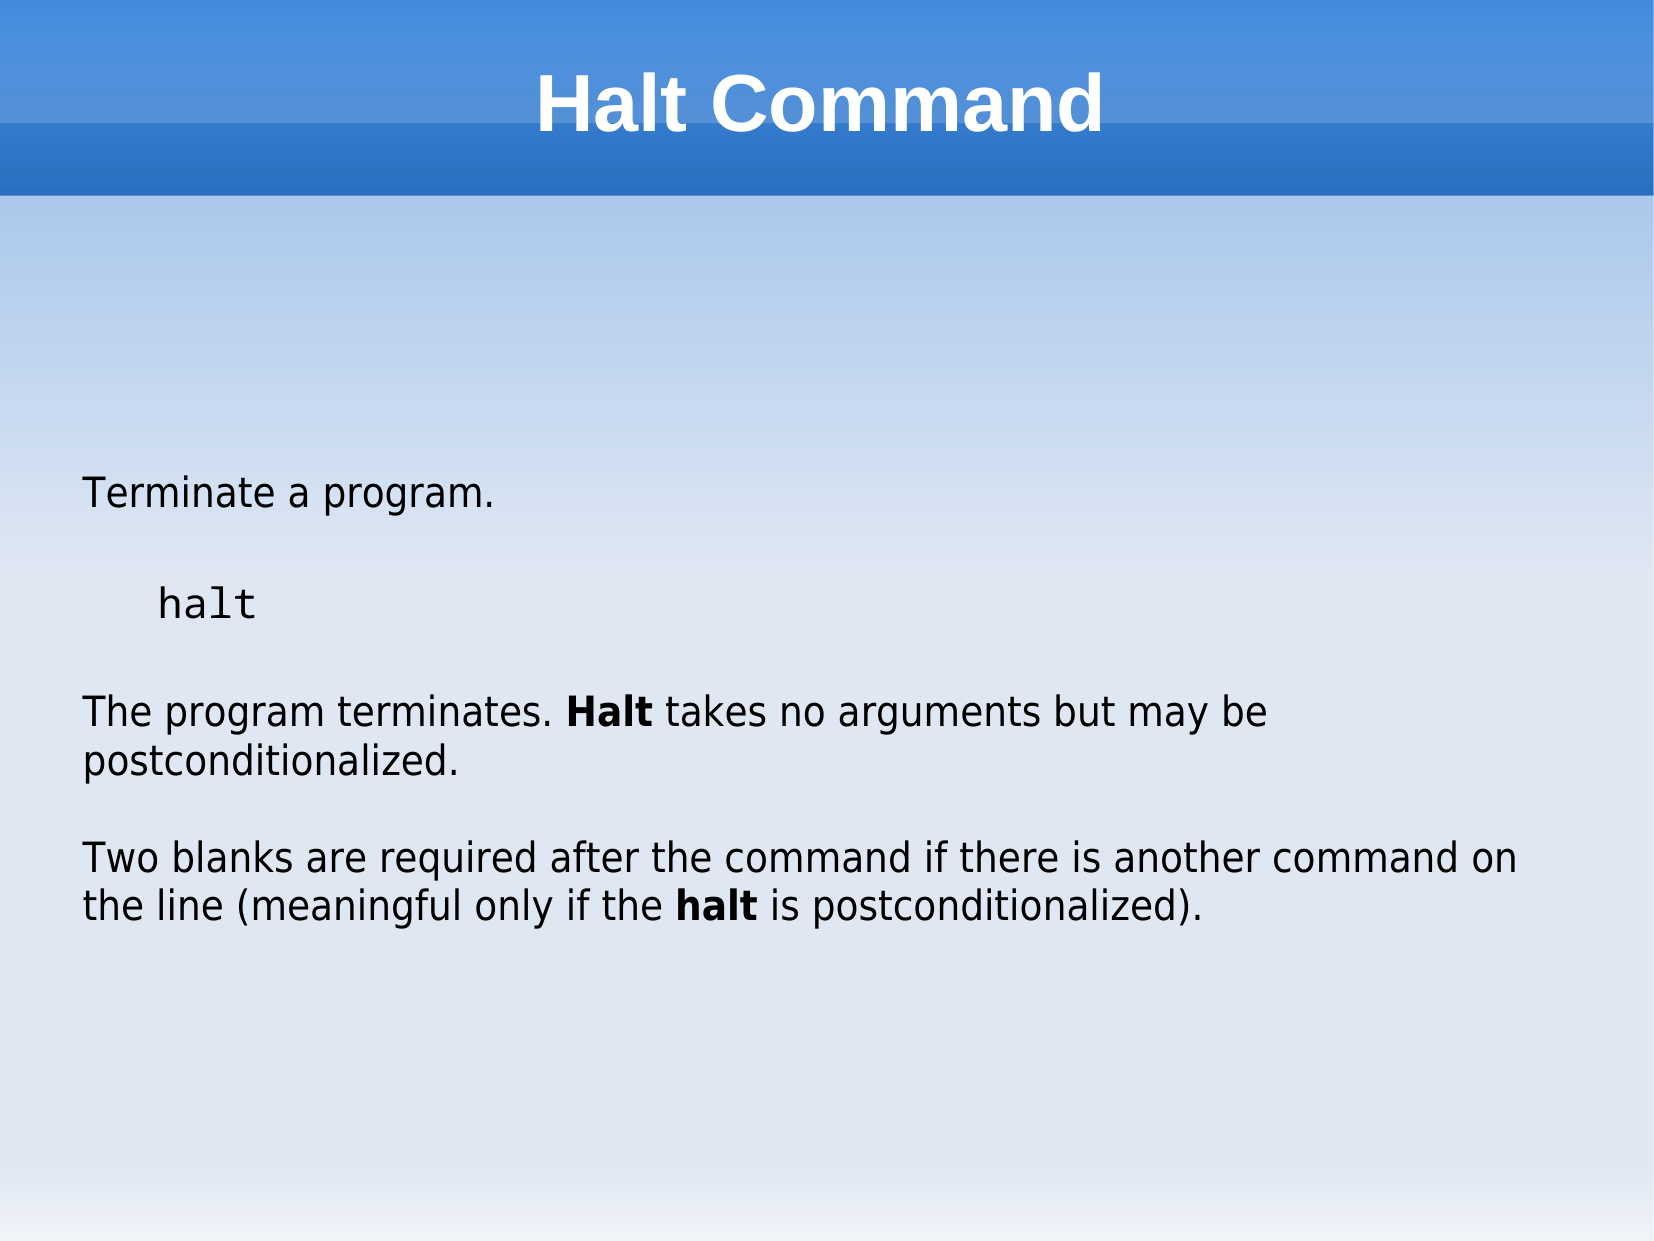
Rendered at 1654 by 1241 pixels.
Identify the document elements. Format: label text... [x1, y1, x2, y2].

subtitle Terminate a program. halt The program terminates. Halt takes no arguments but may be postconditionalized. Two blanks are required after the command if there is another command on the line (meaningful only if the halt is postconditionalized). [82, 290, 1571, 1109]
title Halt Command [76, 0, 1565, 208]
picture [0, 0, 1654, 1241]
